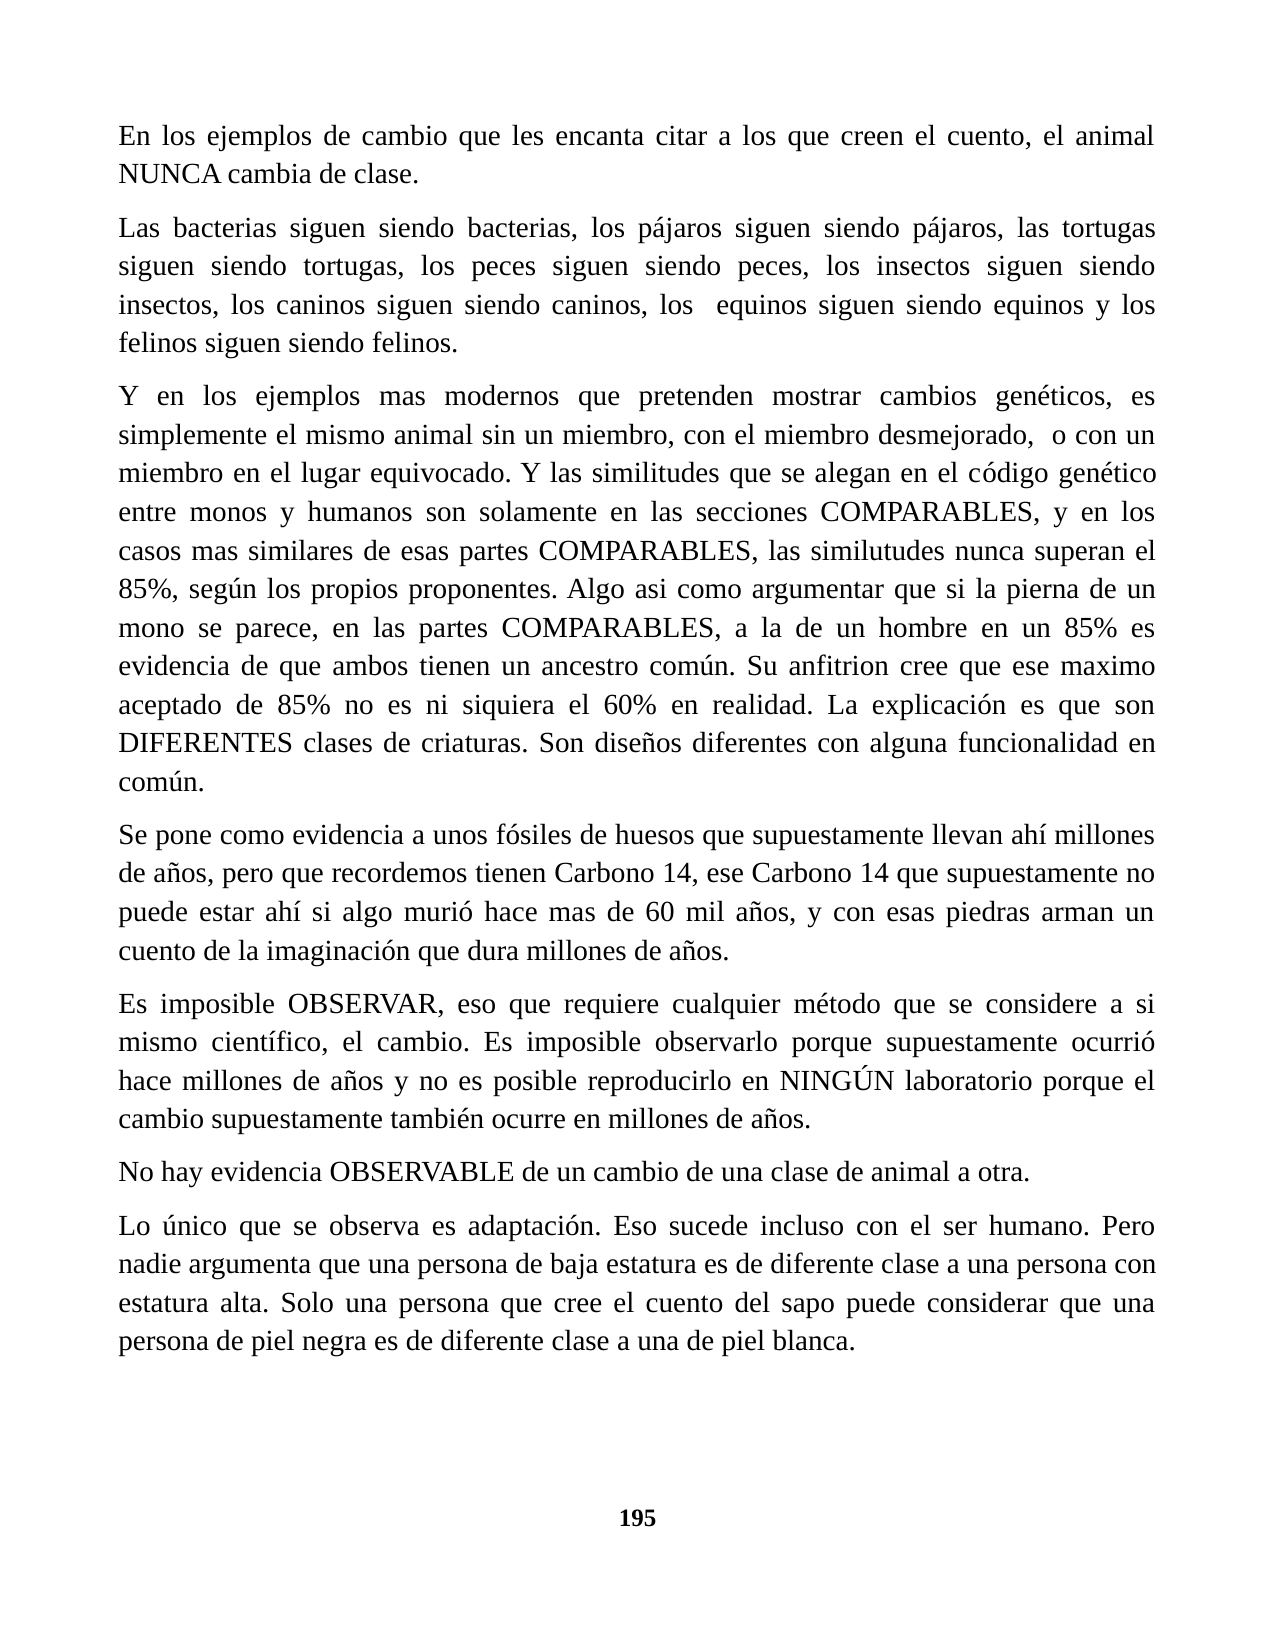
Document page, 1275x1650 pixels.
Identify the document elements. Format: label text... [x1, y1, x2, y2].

text Es imposible OBSERVAR, eso que requiere cualquier método que se considere a si mismo científico, el cambio. Es imposible observarlo porque supuestamente ocurrió hace millones de años y no es posible reproducirlo en NINGÚN laboratorio porque el cambio supuestamente también ocurre en millones de años. [118, 986, 1157, 1135]
text Las bacterias siguen siendo bacterias, los pájaros siguen siendo pájaros, las tortugas siguen siendo tortugas, los peces siguen siendo peces, los insectos siguen siendo insectos, los caninos siguen siendo caninos, los equinos siguen siendo equinos y los felinos siguen siendo felinos. [118, 210, 1157, 359]
text No hay evidencia OBSERVABLE de un cambio de una clase de animal a otra. [118, 1154, 1157, 1188]
text En los ejemplos de cambio que les encanta citar a los que creen el cuento, el animal NUNCA cambia de clase. [118, 118, 1157, 190]
text Lo único que se observa es adaptación. Eso sucede incluso con el ser humano. Pero nadie argumenta que una persona de baja estatura es de diferente clase a una persona con estatura alta. Solo una persona que cree el cuento del sapo puede considerar que una persona de piel negra es de diferente clase a una de piel blanca. [118, 1208, 1157, 1357]
text Y en los ejemplos mas modernos que pretenden mostrar cambios genéticos, es simplemente el mismo animal sin un miembro, con el miembro desmejorado, o con un miembro en el lugar equivocado. Y las similitudes que se alegan en el código genético entre monos y humanos son solamente en las secciones COMPARABLES, y en los casos mas similares de esas partes COMPARABLES, las similutudes nunca superan el 85%, según los propios proponentes. Algo asi como argumentar que si la pierna de un mono se parece, en las partes COMPARABLES, a la de un hombre en un 85% es evidencia de que ambos tienen un ancestro común. Su anfitrion cree que ese maximo aceptado de 85% no es ni siquiera el 60% en realidad. La explicación es que son DIFERENTES clases de criaturas. Son diseños diferentes con alguna funcionalidad en común. [118, 378, 1157, 797]
text Se pone como evidencia a unos fósiles de huesos que supuestamente llevan ahí millones de años, pero que recordemos tienen Carbono 14, ese Carbono 14 que supuestamente no puede estar ahí si algo murió hace mas de 60 mil años, y con esas piedras arman un cuento de la imaginación que dura millones de años. [118, 817, 1157, 966]
